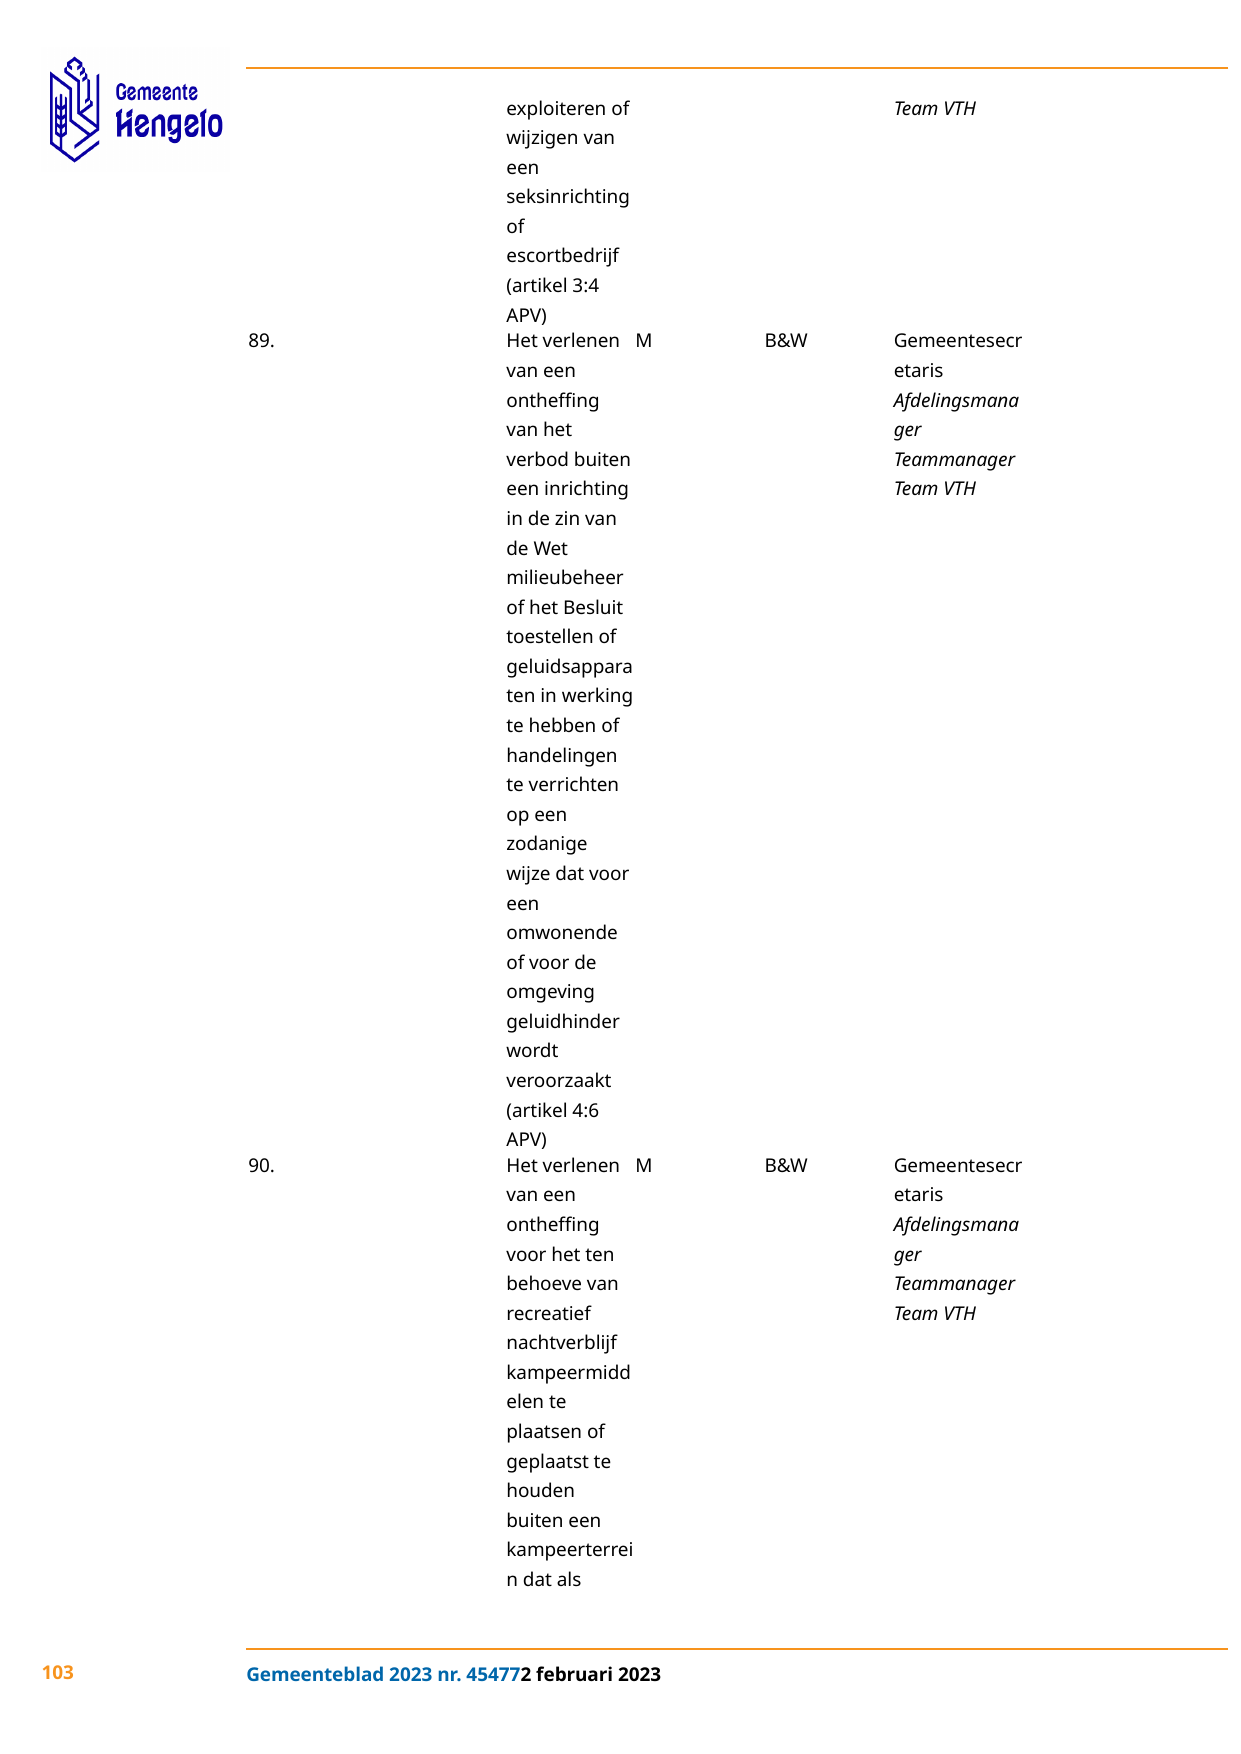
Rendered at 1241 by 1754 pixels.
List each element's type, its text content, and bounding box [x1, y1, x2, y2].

table_cell [248, 95, 506, 328]
table_cell Team VTH [894, 95, 1022, 328]
table_cell [1023, 95, 1152, 328]
table_cell [764, 95, 893, 328]
table_cell [635, 95, 764, 328]
table_cell exploiteren of wijzigen van een seksinrichting of escortbedrijf (artikel 3:4 APV) [506, 95, 635, 328]
table_cell M [635, 1152, 764, 1592]
table_cell 90. [248, 1152, 506, 1592]
table_cell Het verlenen van een ontheffing van het verbod buiten een inrichting in de zin van de Wet milieubeheer of het Besluit toestellen of geluidsapparaten in werking te hebben of handelingen te verrichten op een zodanige wijze dat voor een omwonende of voor de omgeving geluidhinder wordt veroorzaakt (artikel 4:6 APV) [506, 328, 635, 1152]
picture [41, 47, 231, 172]
table_cell B&W [764, 1152, 893, 1592]
table_cell [1023, 328, 1152, 1152]
table_cell [1023, 1152, 1152, 1592]
table_cell 89. [248, 328, 506, 1152]
table_cell Gemeentesecretaris Afdelingsmanager Teammanager Team VTH [894, 1152, 1022, 1592]
table_cell B&W [764, 328, 893, 1152]
table_cell M [635, 328, 764, 1152]
table_cell Het verlenen van een ontheffing voor het ten behoeve van recreatief nachtverblijf kampeermiddelen te plaatsen of geplaatst te houden buiten een kampeerterrein dat als [506, 1152, 635, 1592]
table_cell Gemeentesecretaris Afdelingsmanager Teammanager Team VTH [894, 328, 1022, 1152]
